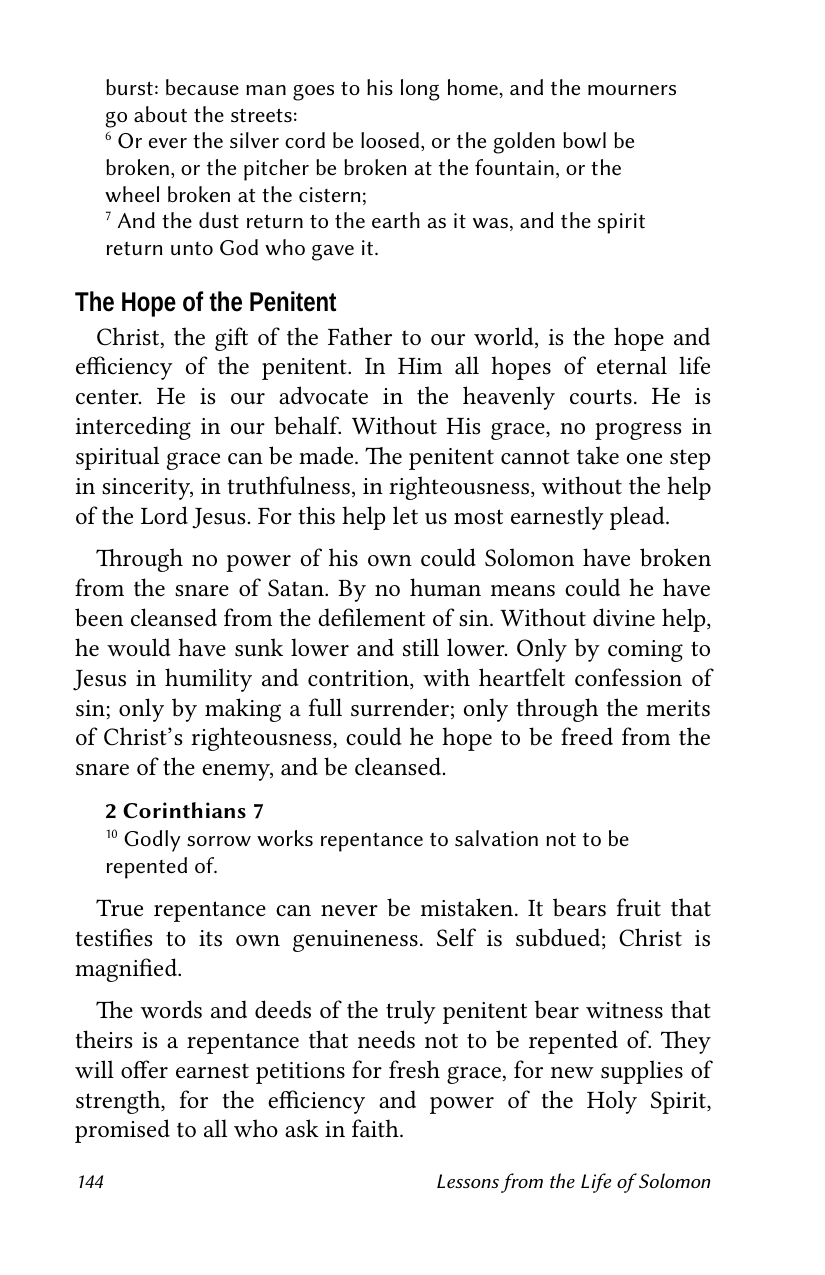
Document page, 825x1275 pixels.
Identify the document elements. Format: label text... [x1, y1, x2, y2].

text 10 Godly sorrow works repentance to salvation not to be repented of. [105, 826, 682, 879]
text Christ, the gift of the Father to our world, is the hope and efficiency of the penitent. In Him all hopes of eternal life center. He is our advocate in the heavenly courts. He is interceding in our behalf. Without His grace, no progress in spiritual grace can be made. The penitent cannot take one step in sincerity, in truthfulness, in righteousness, without the help of the Lord Jesus. For this help let us most earnestly plead. [75, 323, 712, 531]
subtitle The Hope of the Penitent [75, 286, 712, 317]
text 6 Or ever the silver cord be loosed, or the golden bowl be broken, or the pitcher be broken at the fountain, or the wheel broken at the cistern; [105, 128, 682, 208]
text Through no power of his own could Solomon have broken from the snare of Satan. By no human means could he have been cleansed from the defilement of sin. Without divine help, he would have sunk lower and still lower. Only by coming to Jesus in humility and contrition, with heartfelt confession of sin; only by making a full surrender; only through the merits of Christ’s righteousness, could he hope to be freed from the snare of the enemy, and be cleansed. [75, 544, 712, 782]
text burst: because man goes to his long home, and the mourners go about the streets: [105, 75, 682, 128]
text 7 And the dust return to the earth as it was, and the spirit return unto God who gave it. [105, 208, 682, 261]
text The words and deeds of the truly penitent bear witness that theirs is a repentance that needs not to be repented of. They will offer earnest petitions for fresh grace, for new supplies of strength, for the efficiency and power of the Holy Spirit, promised to all who ask in faith. [75, 996, 712, 1144]
text 2 Corinthians 7 [105, 798, 712, 824]
text True repentance can never be mistaken. It bears fruit that testifies to its own genuineness. Self is subdued; Christ is magnified. [75, 894, 712, 982]
